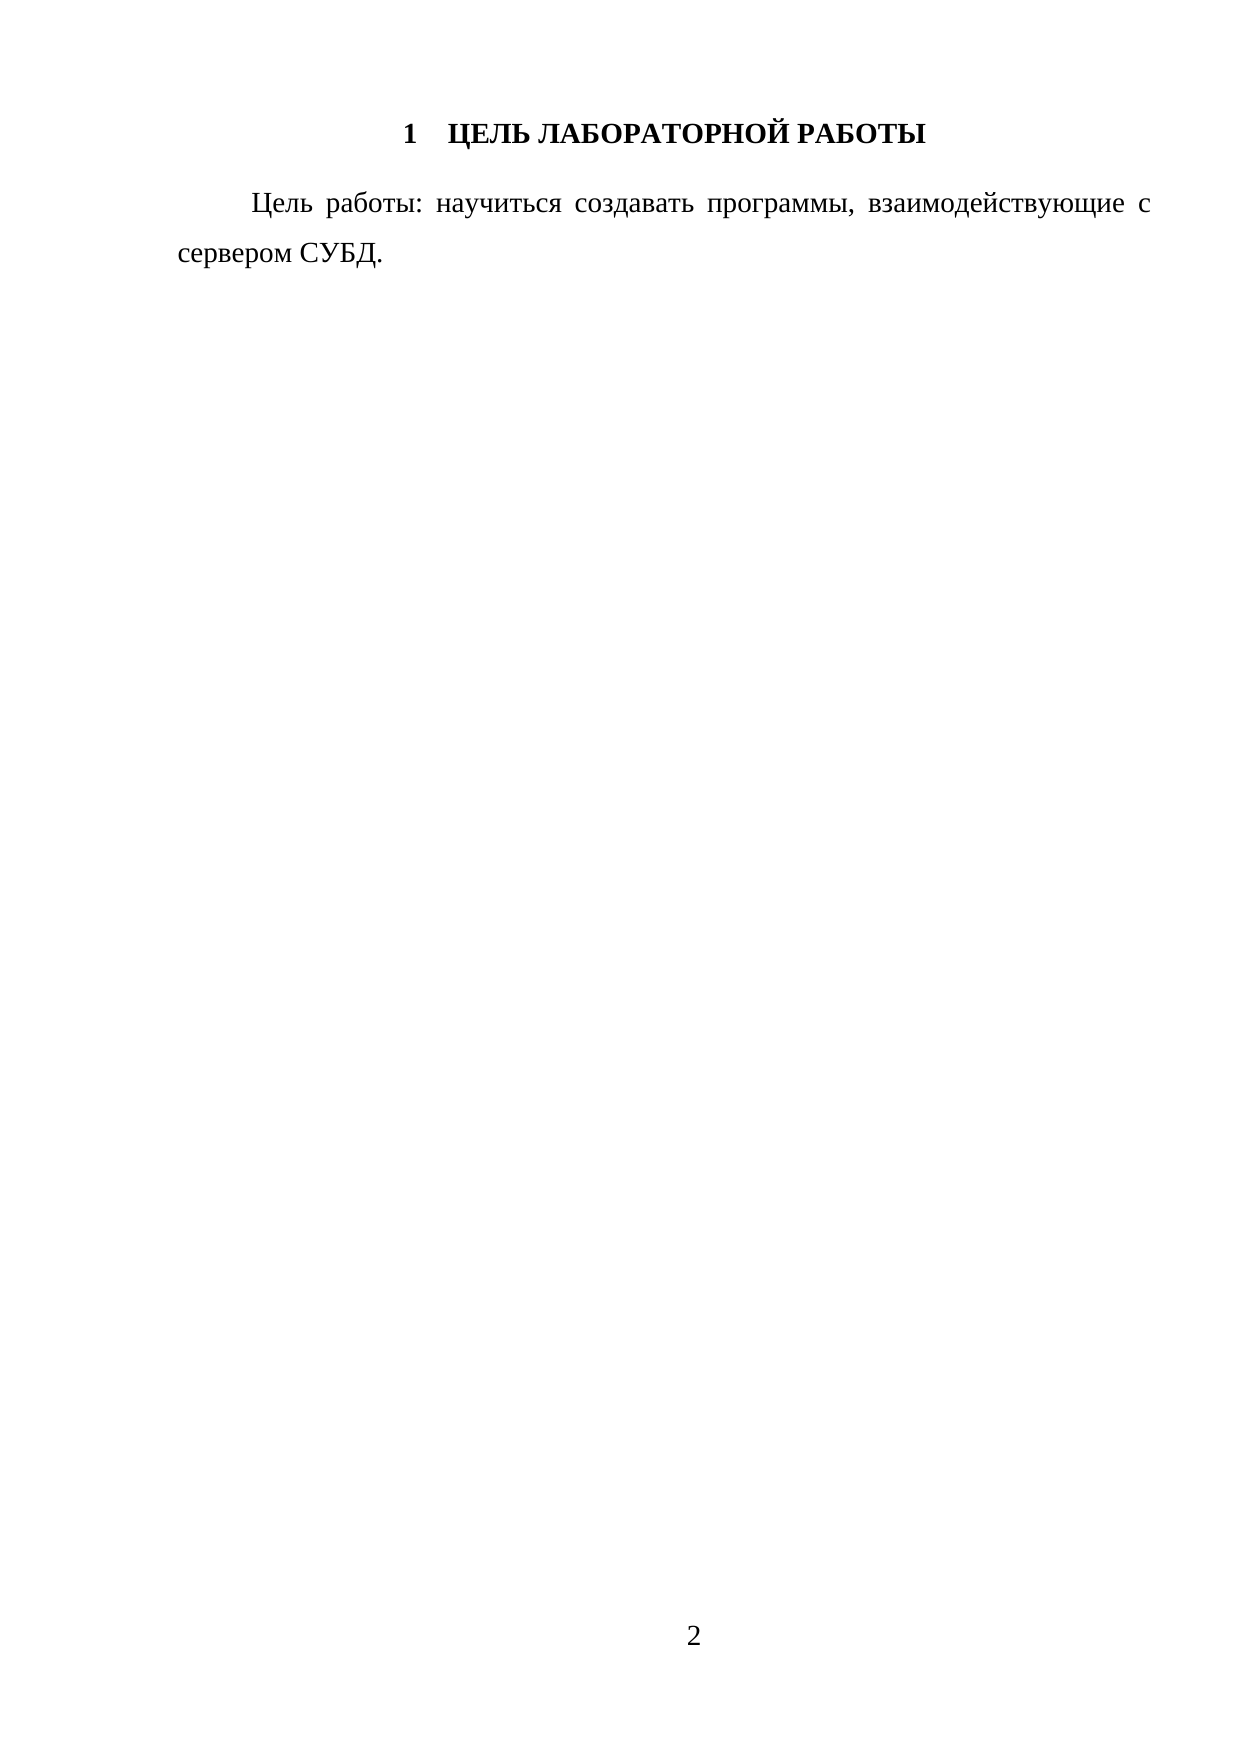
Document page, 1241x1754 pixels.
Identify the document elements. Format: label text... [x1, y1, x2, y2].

subtitle ЦЕЛЬ ЛАБОРАТОРНОЙ РАБОТЫ [177, 117, 1152, 150]
text Цель работы: научиться создавать программы, взаимодействующие с сервером СУБД. [177, 185, 1152, 268]
